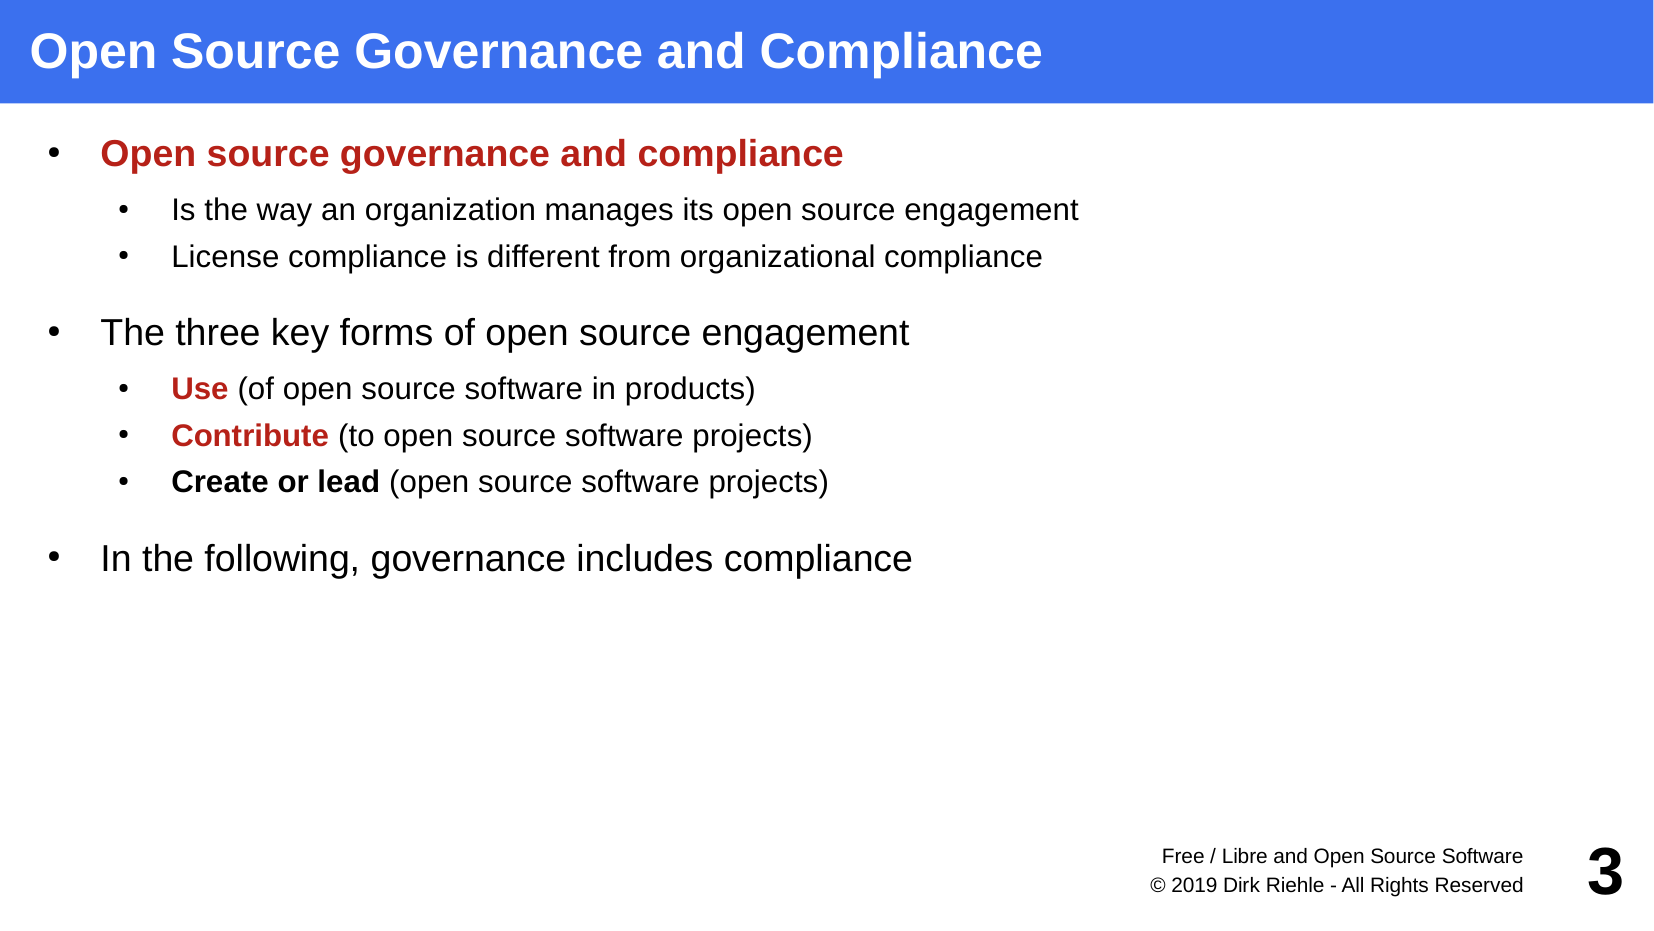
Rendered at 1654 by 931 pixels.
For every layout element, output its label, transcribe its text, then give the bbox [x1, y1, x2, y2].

list Open source governance and compliance Is the way an organization manages its open source engagement License compliance is different from organizational compliance The three key forms of open source engagement Use (of open source software in products) Contribute (to open source software projects) Create or lead (open source software projects) In the following, governance includes compliance [29, 132, 1625, 813]
title Open Source Governance and Compliance [0, 0, 1654, 104]
